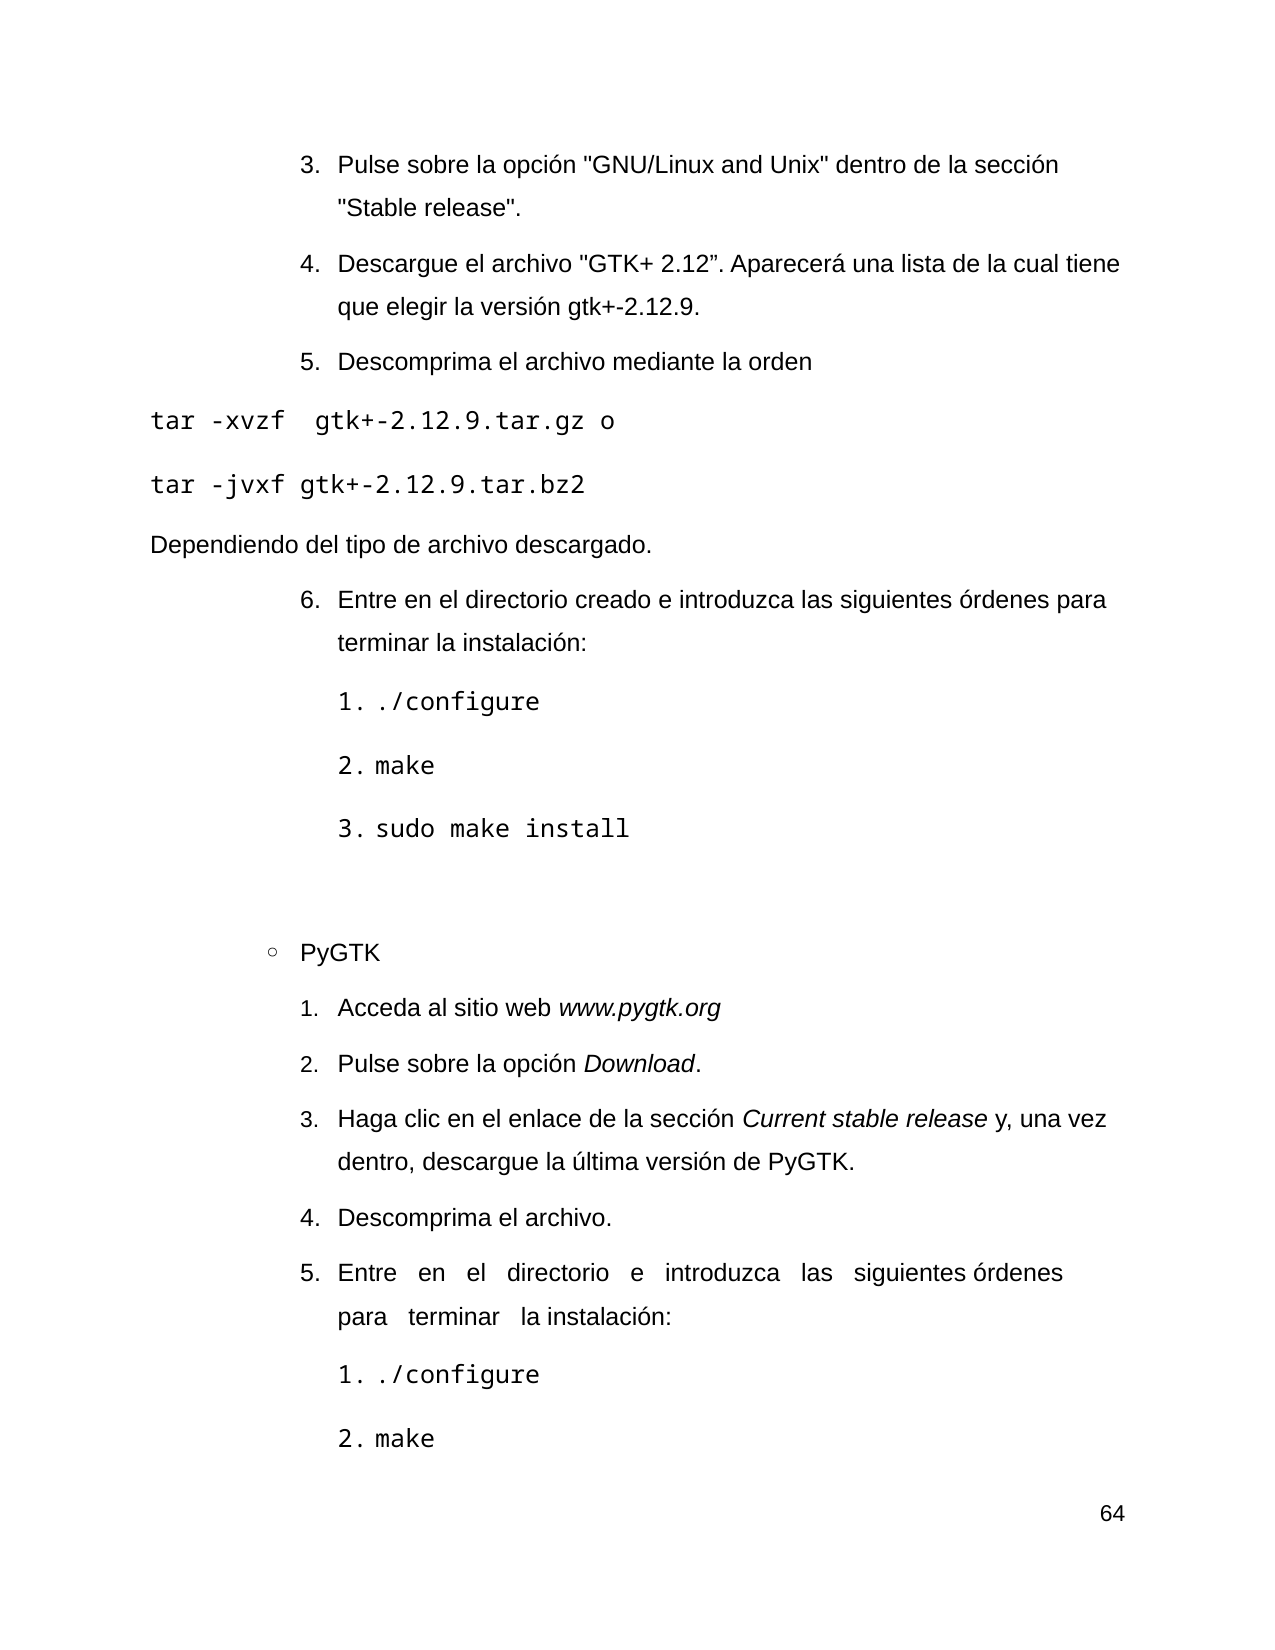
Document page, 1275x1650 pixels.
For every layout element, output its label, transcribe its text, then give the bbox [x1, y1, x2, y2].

list Entre en el directorio creado e introduzca las siguientes órdenes para terminar la instalación: [300, 585, 1125, 657]
list Descomprima el archivo mediante la orden [300, 347, 1125, 376]
list ./configure [337, 684, 1125, 718]
text tar -xvzf gtk+-2.12.9.tar.gz o [150, 403, 1125, 437]
list Pulse sobre la opción "GNU/Linux and Unix" dentro de la sección "Stable release". [300, 150, 1125, 222]
list Descomprima el archivo. [300, 1203, 1125, 1232]
list ./configure [337, 1357, 1125, 1391]
list Entre en el directorio e introduzca las siguientes órdenes para terminar la instalación: [300, 1258, 1125, 1330]
text tar -jvxf gtk+-2.12.9.tar.bz2 [150, 466, 1125, 500]
list Pulse sobre la opción Download. [300, 1049, 1125, 1077]
list make [337, 747, 1125, 781]
list Haga clic en el enlace de la sección Current stable release y, una vez dentro, descargue la última versión de PyGTK. [300, 1104, 1125, 1176]
list sudo make install [337, 811, 1125, 845]
list Descargue el archivo "GTK+ 2.12”. Aparecerá una lista de la cual tiene que elegir la versión gtk+-2.12.9. [300, 249, 1125, 321]
text Dependiendo del tipo de archivo descargado. [150, 530, 1125, 558]
list PyGTK [262, 938, 1125, 966]
list make [337, 1421, 1125, 1454]
list Acceda al sitio web www.pygtk.org [300, 993, 1125, 1022]
